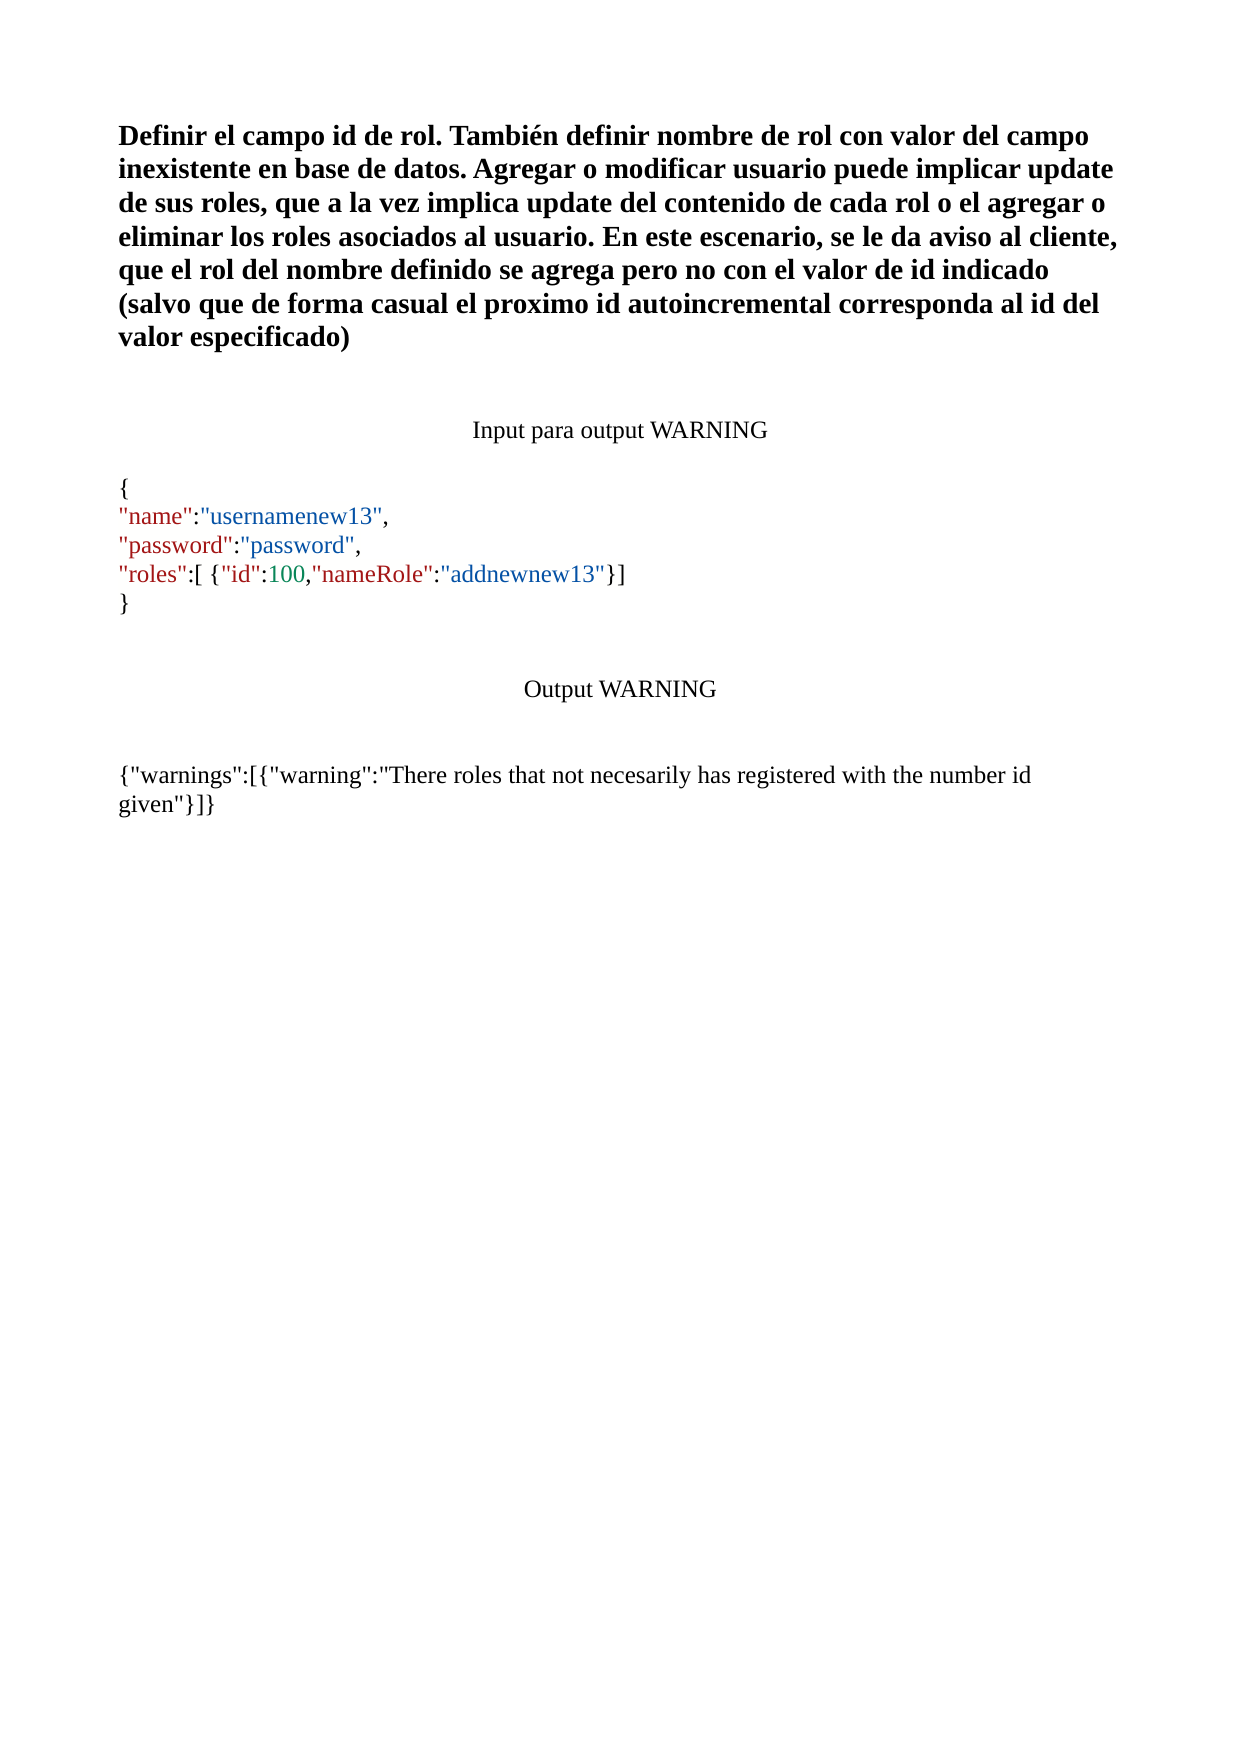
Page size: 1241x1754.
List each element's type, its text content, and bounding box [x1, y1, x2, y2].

list Definir el campo id de rol. También definir nombre de rol con valor del campo inexistente en base de datos. Agregar o modificar usuario puede implicar update de sus roles, que a la vez implica update del contenido de cada rol o el agregar o eliminar los roles asociados al usuario. En este escenario, se le da aviso al cliente, que el rol del nombre definido se agrega pero no con el valor de id indicado (salvo que de forma casual el proximo id autoincremental corresponda al id del valor especificado) [118, 118, 1122, 353]
text {"warnings":[{"warning":"There roles that not necesarily has registered with the number id given"}]} [118, 760, 1122, 818]
text "roles":[ {"id":100,"nameRole":"addnewnew13"}] [118, 559, 1122, 588]
text "password":"password", [118, 530, 1122, 559]
text } [118, 588, 1122, 616]
text "name":"usernamenew13", [118, 501, 1122, 530]
text { [118, 473, 1122, 501]
text Output WARNING [118, 674, 1122, 703]
text Input para output WARNING [118, 415, 1122, 444]
